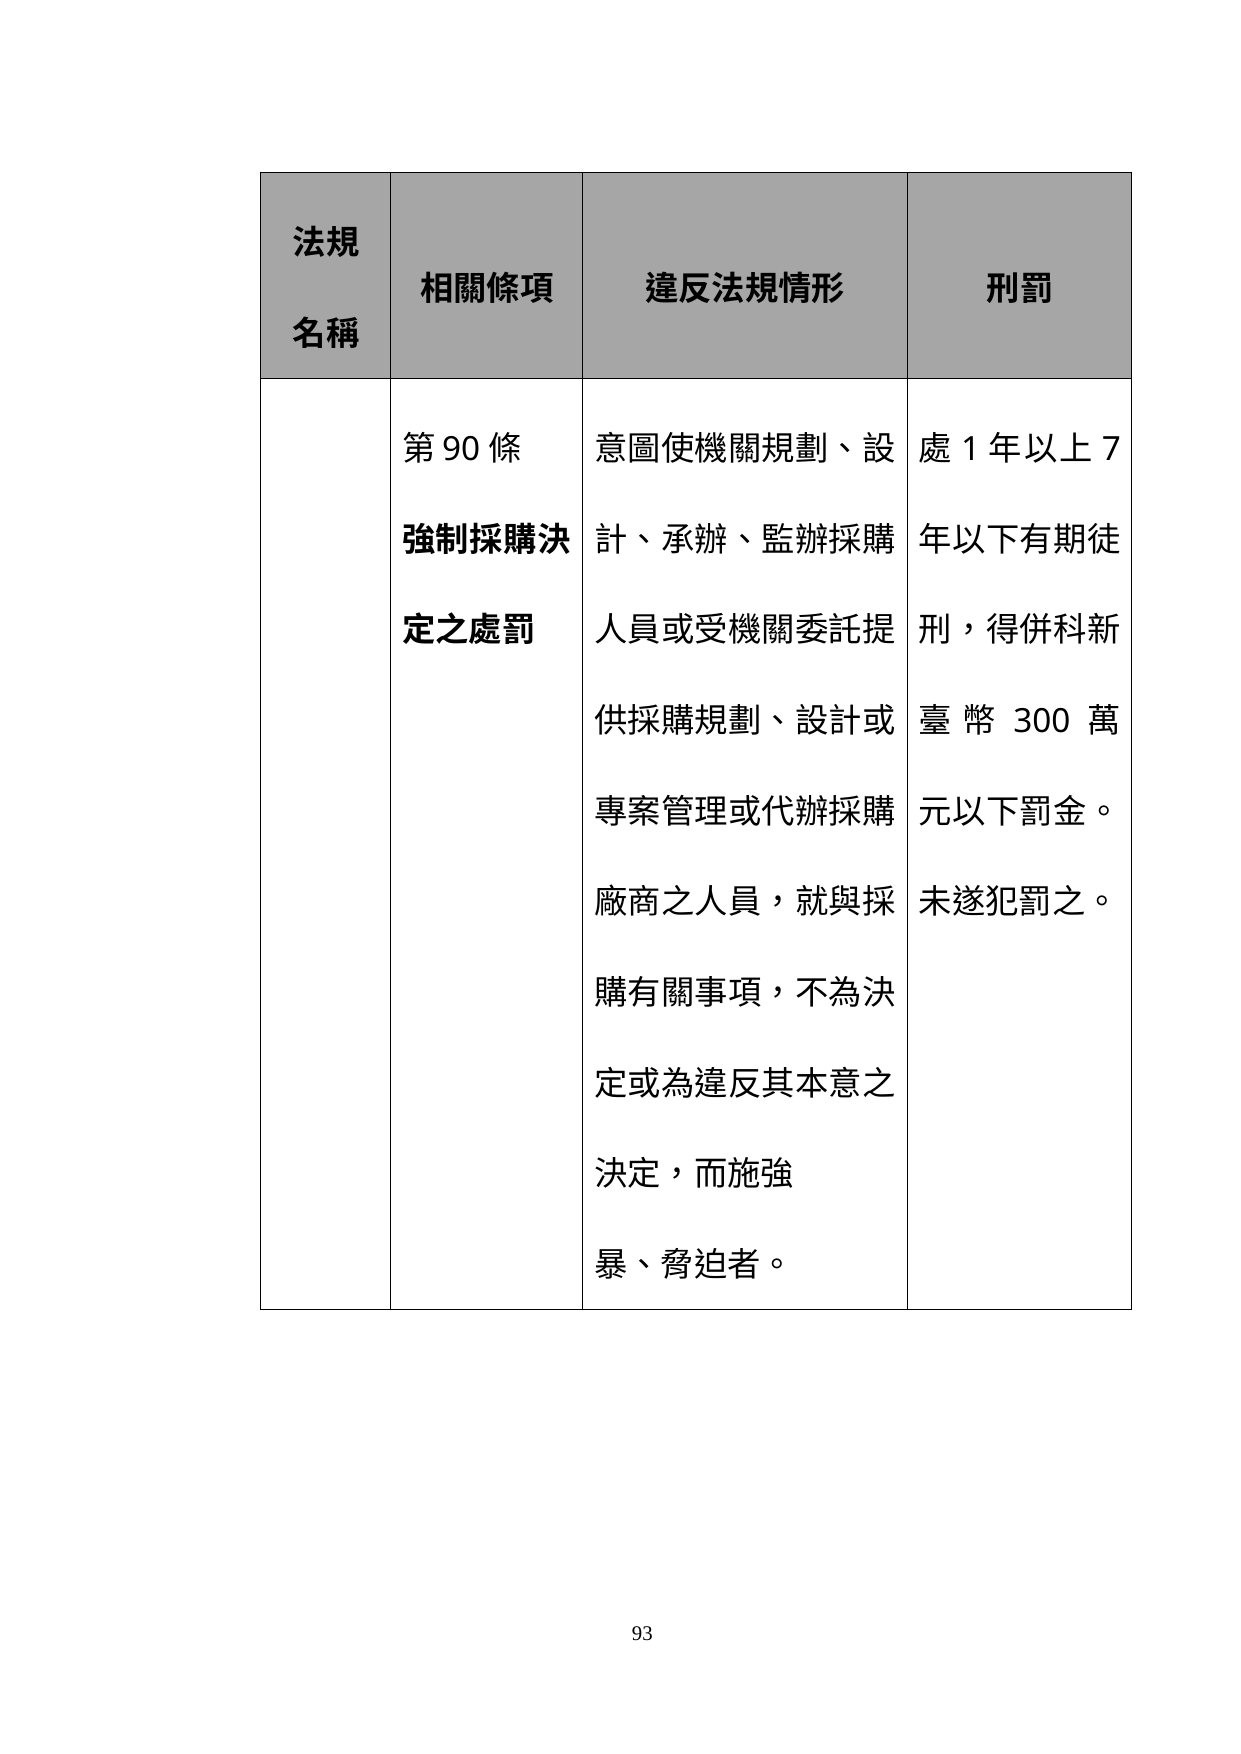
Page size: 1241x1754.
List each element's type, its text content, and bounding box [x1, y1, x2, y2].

table_header 相關條項 [391, 173, 582, 378]
table_cell [261, 379, 390, 1308]
table_header 刑罰 [908, 173, 1131, 378]
table_cell 處1年以上7年以下有期徒刑，得併科新臺幣300萬元以下罰金。未遂犯罰之。 [908, 379, 1131, 1308]
table_header 違反法規情形 [583, 173, 907, 378]
table_cell 意圖使機關規劃、設計、承辦、監辦採購人員或受機關委託提供採購規劃、設計或專案管理或代辦採購廠商之人員，就與採購有關事項，不為決定或為違反其本意之決定，而施強 暴、脅迫者。 [583, 379, 907, 1308]
table_header 法規 名稱 [261, 173, 390, 378]
table_cell 第90 條 強制採購決定之處罰 [391, 379, 582, 1308]
